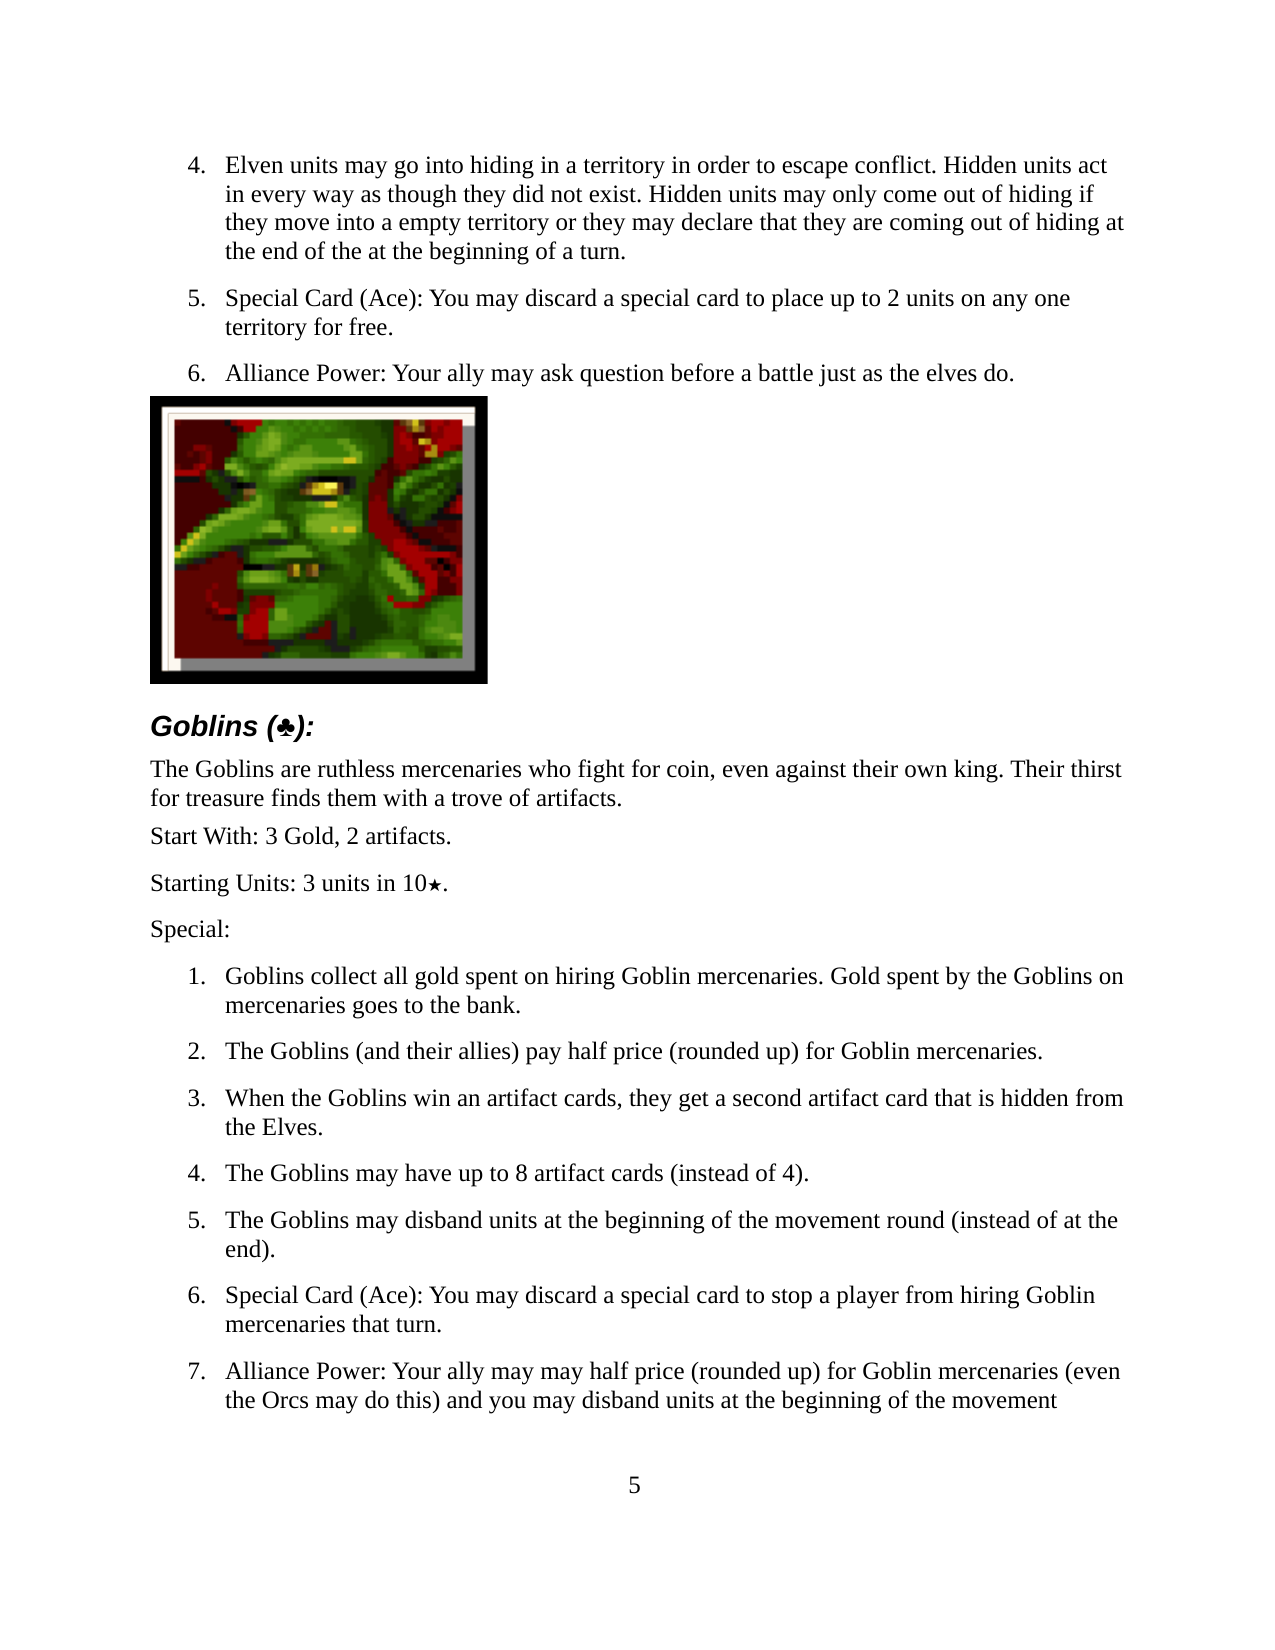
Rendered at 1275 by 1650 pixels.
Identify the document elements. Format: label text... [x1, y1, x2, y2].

list Special Card (Ace): You may discard a special card to stop a player from hiring Goblin mercenaries that turn. [187, 1281, 1125, 1338]
list Alliance Power: Your ally may may half price (rounded up) for Goblin mercenaries (even the Orcs may do this) and you may disband units at the beginning of the movement [187, 1356, 1125, 1413]
list When the Goblins win an artifact cards, they get a second artifact card that is hidden from the Elves. [187, 1083, 1125, 1141]
list Alliance Power: Your ally may ask question before a battle just as the elves do. [187, 358, 1125, 387]
text Start With: 3 Gold, 2 artifacts. [150, 821, 1125, 850]
list Goblins collect all gold spent on hiring Goblin mercenaries. Gold spent by the Goblins on mercenaries goes to the bank. [187, 961, 1125, 1018]
picture [150, 396, 488, 684]
list Special Card (Ace): You may discard a special card to place up to 2 units on any one territory for free. [187, 283, 1125, 340]
list The Goblins may disband units at the beginning of the movement round (instead of at the end). [187, 1205, 1125, 1263]
list Elven units may go into hiding in a territory in order to escape conflict. Hidden units act in every way as though they did not exist. Hidden units may only come out of hiding if they move into a empty territory or they may declare that they are coming out of hiding at the end of the at the beginning of a turn. [187, 150, 1125, 265]
text The Goblins are ruthless mercenaries who fight for coin, even against their own king. Their thirst for treasure finds them with a trove of artifacts. [150, 754, 1125, 812]
list The Goblins may have up to 8 artifact cards (instead of 4). [187, 1158, 1125, 1187]
subtitle Goblins (♣): [150, 708, 1125, 742]
text Special: [150, 914, 1125, 943]
text Starting Units: 3 units in 10★. [150, 868, 1125, 896]
list The Goblins (and their allies) pay half price (rounded up) for Goblin mercenaries. [187, 1036, 1125, 1065]
